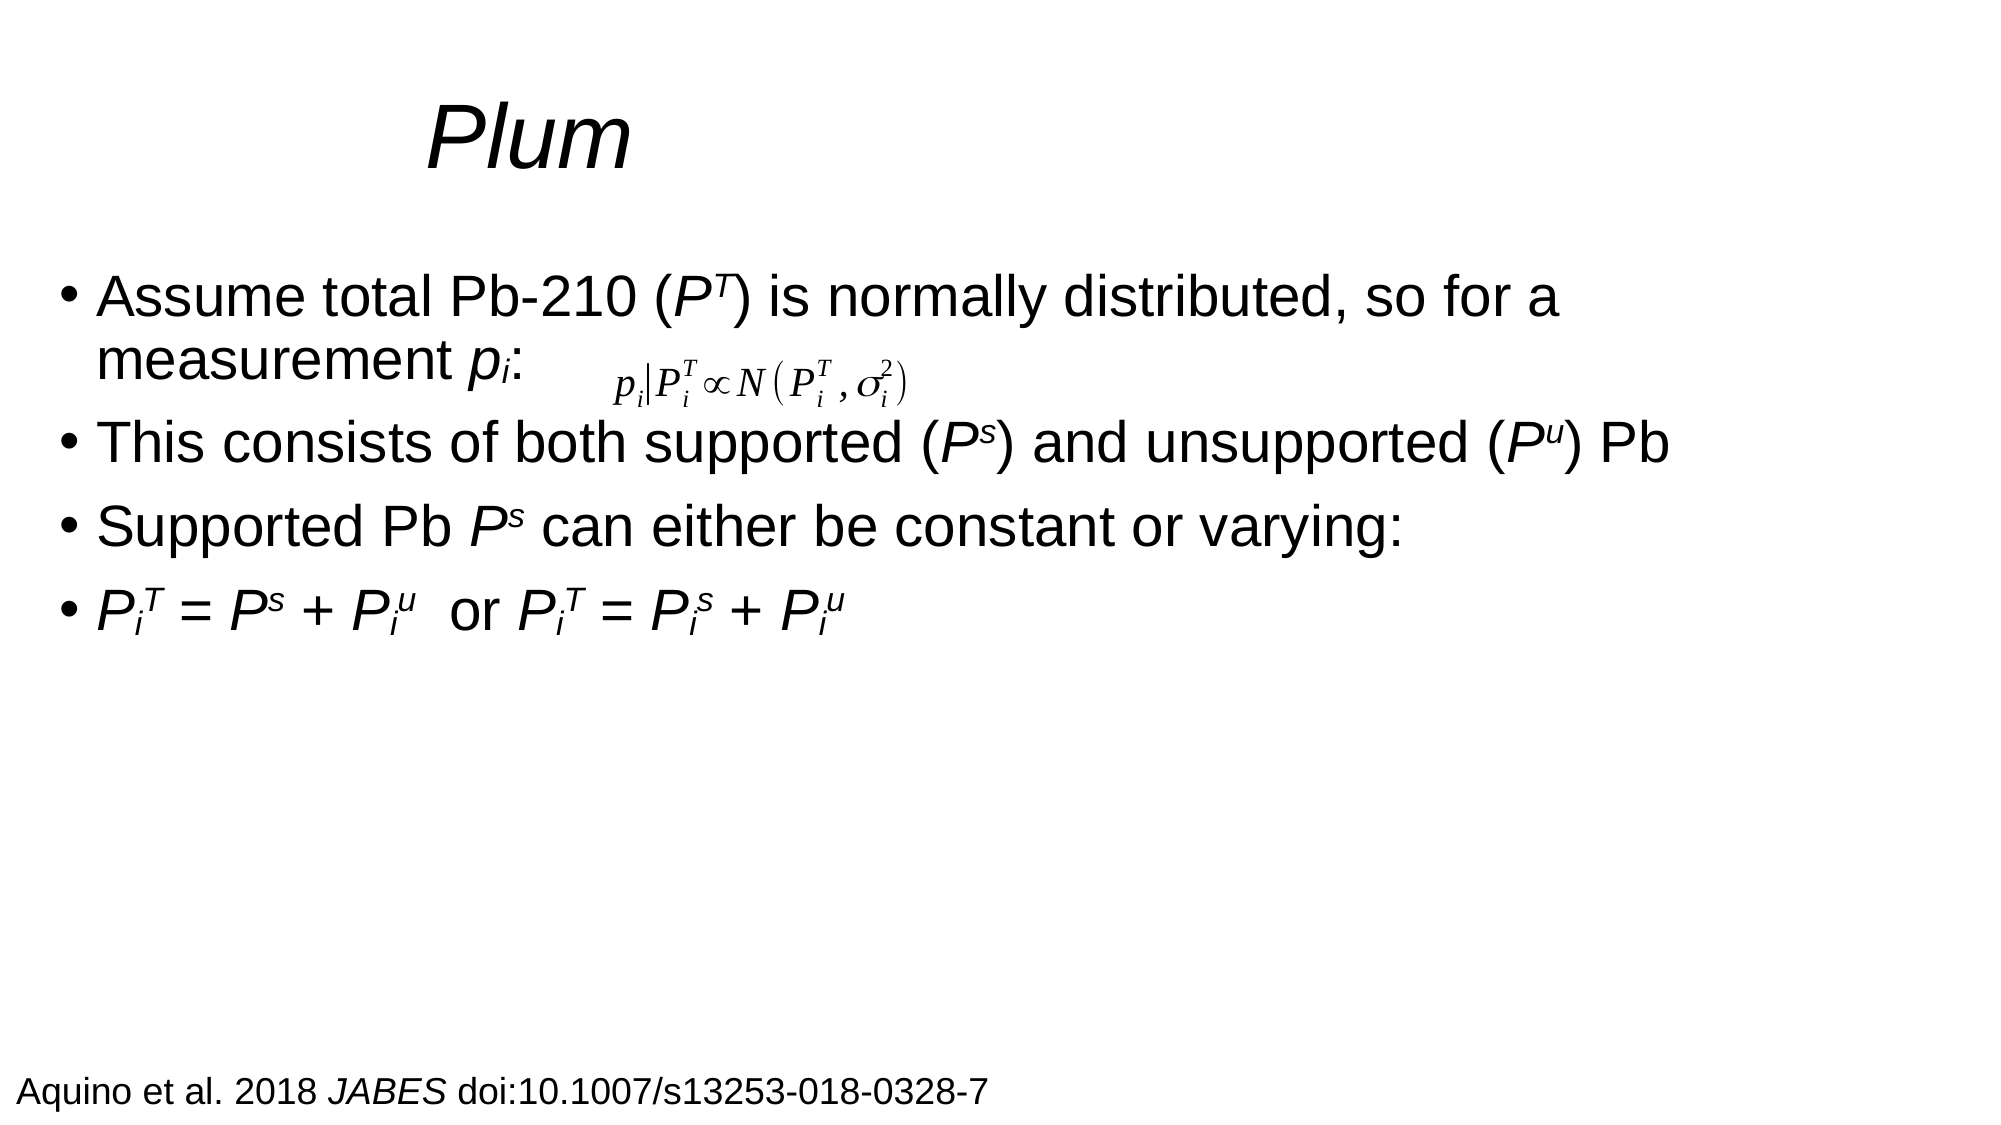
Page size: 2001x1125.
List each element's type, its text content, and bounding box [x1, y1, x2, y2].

text_box Plum [425, 34, 1887, 244]
chart [604, 354, 916, 412]
text_box Assume total Pb-210 (PT) is normally distributed, so for a measurement pi: This consists of both supported (Ps) and unsupported (Pu) Pb Supported Pb Ps can either be constant or varying: PiT = Ps + Piu or PiT = Pis + Piu [58, 265, 1804, 886]
text_box Aquino et al. 2018 JABES doi:10.1007/s13253-018-0328-7 [1, 1062, 1004, 1120]
